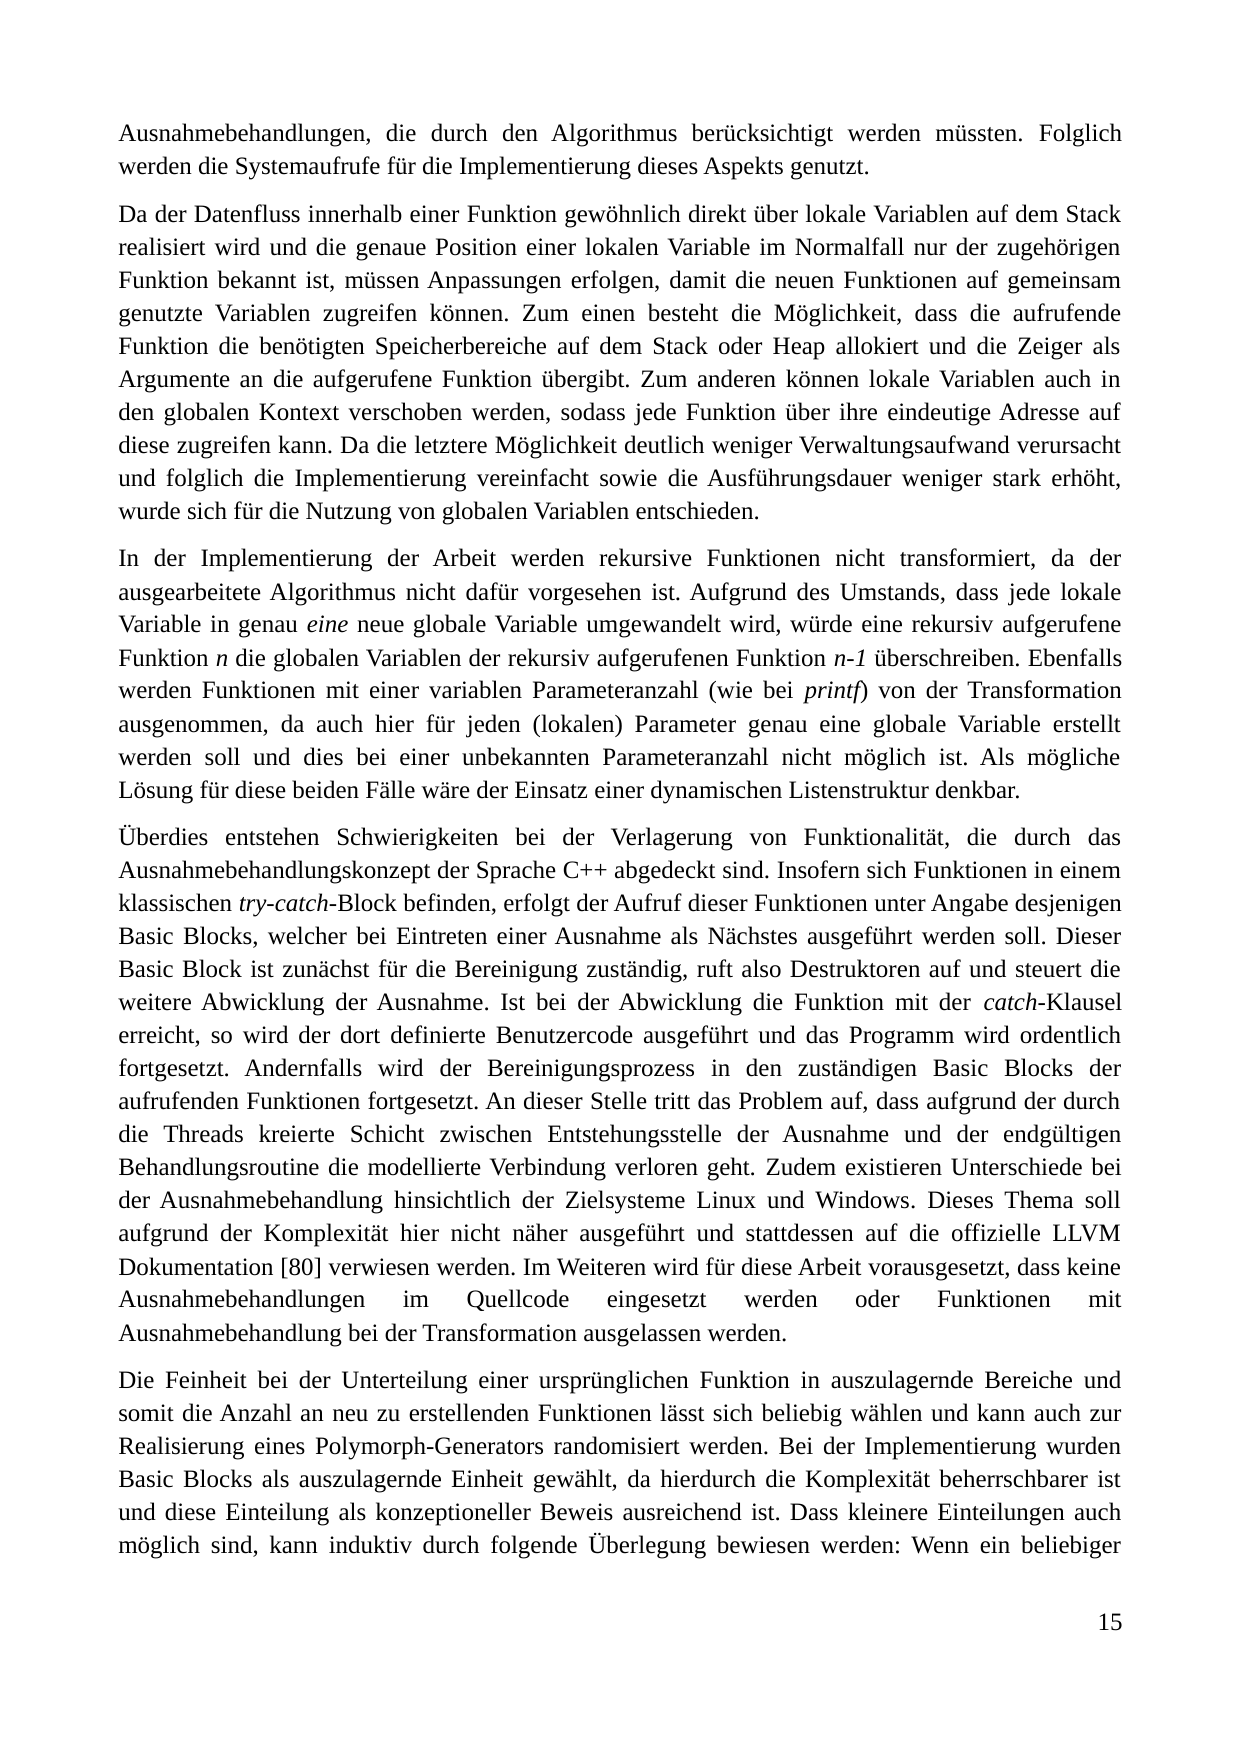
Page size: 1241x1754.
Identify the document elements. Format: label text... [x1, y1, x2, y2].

text Da der Datenfluss innerhalb einer Funktion gewöhnlich direkt über lokale Variablen auf dem Stack realisiert wird und die genaue Position einer lokalen Variable im Normalfall nur der zugehörigen Funktion bekannt ist, müssen Anpassungen erfolgen, damit die neuen Funktionen auf gemeinsam genutzte Variablen zugreifen können. Zum einen besteht die Möglichkeit, dass die aufrufende Funktion die benötigten Speicherbereiche auf dem Stack oder Heap allokiert und die Zeiger als Argumente an die aufgerufene Funktion übergibt. Zum anderen können lokale Variablen auch in den globalen Kontext verschoben werden, sodass jede Funktion über ihre eindeutige Adresse auf diese zugreifen kann. Da die letztere Möglichkeit deutlich weniger Verwaltungsaufwand verursacht und folglich die Implementierung vereinfacht sowie die Ausführungsdauer weniger stark erhöht, wurde sich für die Nutzung von globalen Variablen entschieden. [118, 199, 1122, 525]
text In der Implementierung der Arbeit werden rekursive Funktionen nicht transformiert, da der ausgearbeitete Algorithmus nicht dafür vorgesehen ist. Aufgrund des Umstands, dass jede lokale Variable in genau eine neue globale Variable umgewandelt wird, würde eine rekursiv aufgerufene Funktion n die globalen Variablen der rekursiv aufgerufenen Funktion n-1 überschreiben. Ebenfalls werden Funktionen mit einer variablen Parameteranzahl (wie bei printf) von der Transformation ausgenommen, da auch hier für jeden (lokalen) Parameter genau eine globale Variable erstellt werden soll und dies bei einer unbekannten Parameteranzahl nicht möglich ist. Als mögliche Lösung für diese beiden Fälle wäre der Einsatz einer dynamischen Listenstruktur denkbar. [118, 543, 1122, 803]
text Überdies entstehen Schwierigkeiten bei der Verlagerung von Funktionalität, die durch das Ausnahmebehandlungskonzept der Sprache C++ abgedeckt sind. Insofern sich Funktionen in einem klassischen try-catch-Block befinden, erfolgt der Aufruf dieser Funktionen unter Angabe desjenigen Basic Blocks, welcher bei Eintreten einer Ausnahme als Nächstes ausgeführt werden soll. Dieser Basic Block ist zunächst für die Bereinigung zuständig, ruft also Destruktoren auf und steuert die weitere Abwicklung der Ausnahme. Ist bei der Abwicklung die Funktion mit der catch-Klausel erreicht, so wird der dort definierte Benutzercode ausgeführt und das Programm wird ordentlich fortgesetzt. Andernfalls wird der Bereinigungsprozess in den zuständigen Basic Blocks der aufrufenden Funktionen fortgesetzt. An dieser Stelle tritt das Problem auf, dass aufgrund der durch die Threads kreierte Schicht zwischen Entstehungsstelle der Ausnahme und der endgültigen Behandlungsroutine die modellierte Verbindung verloren geht. Zudem existieren Unterschiede bei der Ausnahmebehandlung hinsichtlich der Zielsysteme Linux und Windows. Dieses Thema soll aufgrund der Komplexität hier nicht näher ausgeführt und stattdessen auf die offizielle LLVM Dokumentation [80] verwiesen werden. Im Weiteren wird für diese Arbeit vorausgesetzt, dass keine Ausnahmebehandlungen im Quellcode eingesetzt werden oder Funktionen mit Ausnahmebehandlung bei der Transformation ausgelassen werden. [118, 822, 1122, 1346]
text Die Feinheit bei der Unterteilung einer ursprünglichen Funktion in auszulagernde Bereiche und somit die Anzahl an neu zu erstellenden Funktionen lässt sich beliebig wählen und kann auch zur Realisierung eines Polymorph-Generators randomisiert werden. Bei der Implementierung wurden Basic Blocks als auszulagernde Einheit gewählt, da hierdurch die Komplexität beherrschbarer ist und diese Einteilung als konzeptioneller Beweis ausreichend ist. Dass kleinere Einteilungen auch möglich sind, kann induktiv durch folgende Überlegung bewiesen werden: Wenn ein beliebiger [118, 1365, 1122, 1559]
text Ausnahmebehandlungen, die durch den Algorithmus berücksichtigt werden müssten. Folglich werden die Systemaufrufe für die Implementierung dieses Aspekts genutzt. [118, 118, 1122, 180]
